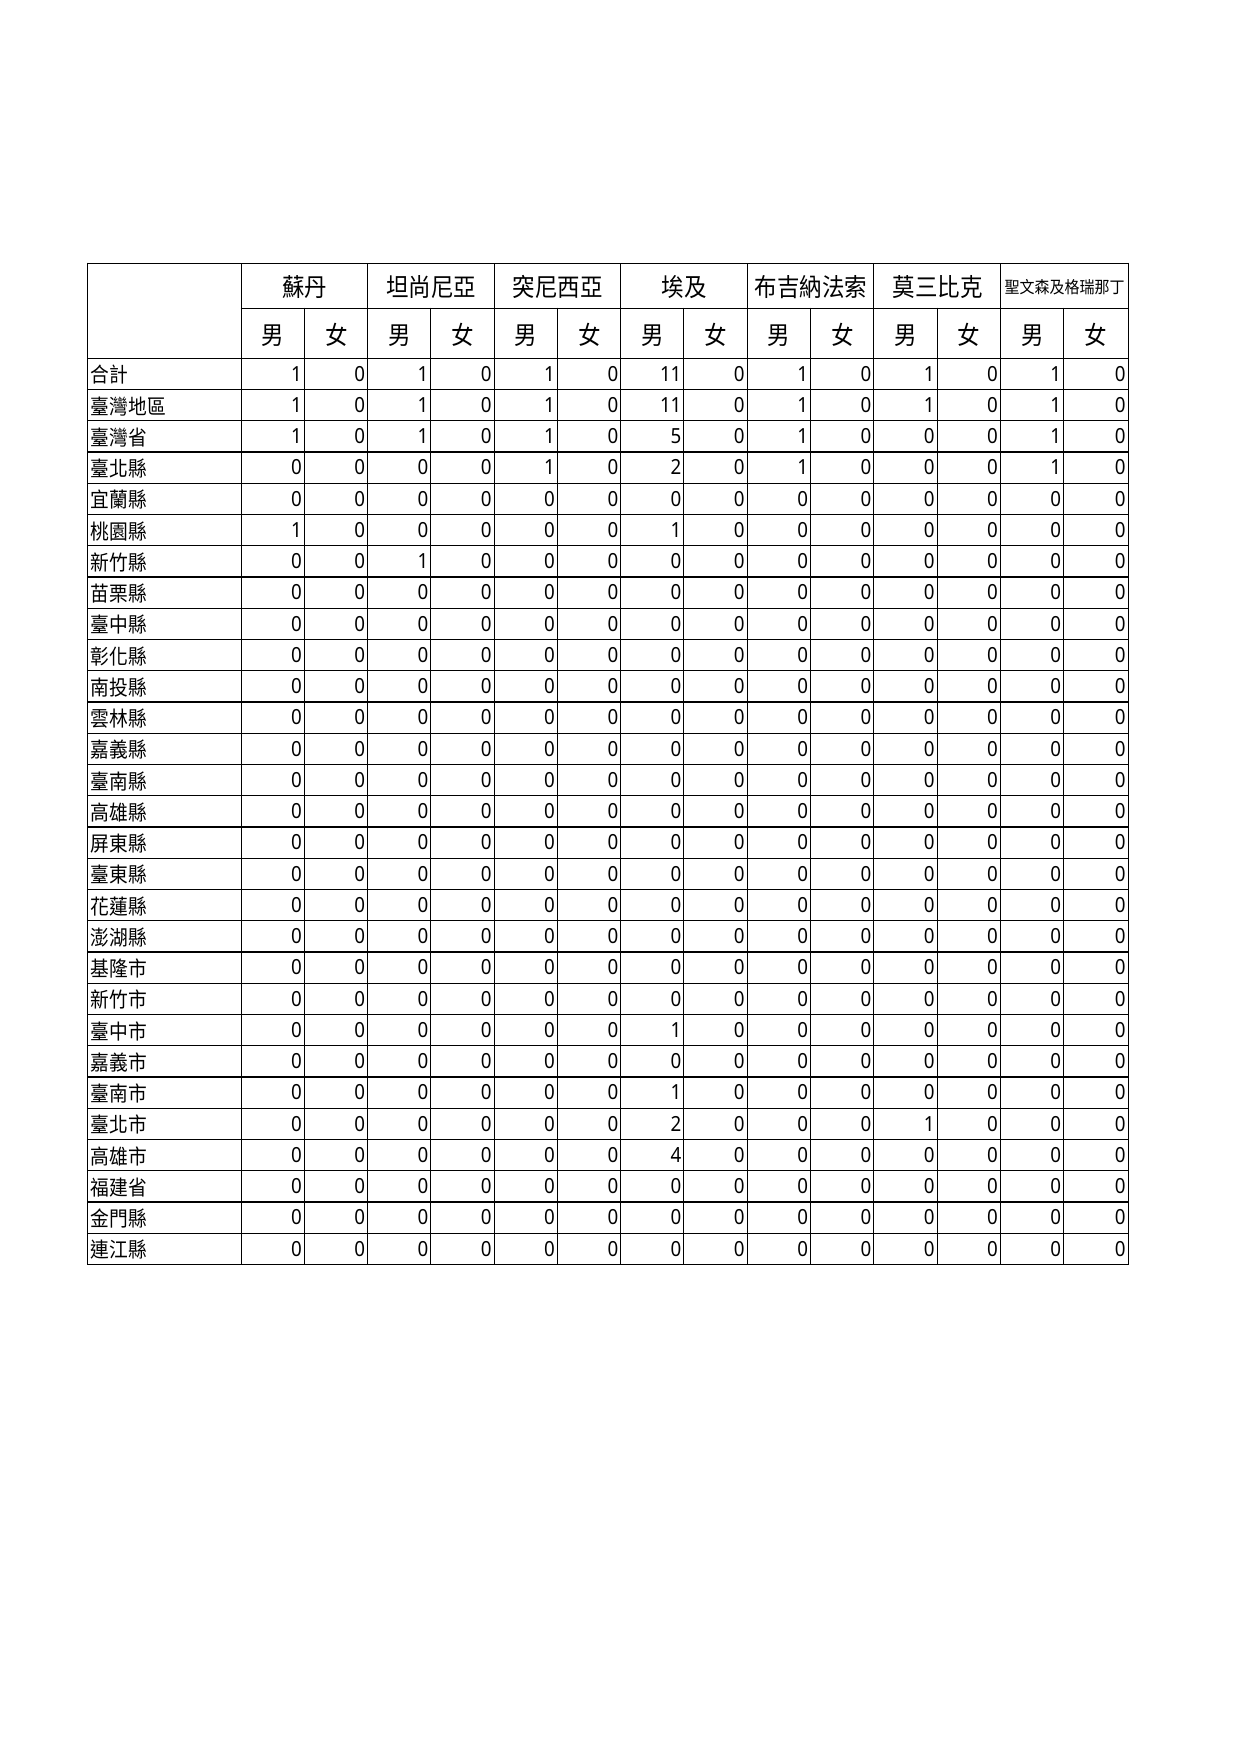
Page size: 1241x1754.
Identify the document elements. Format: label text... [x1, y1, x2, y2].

table_cell 0 [558, 859, 620, 889]
table_cell 0 [305, 703, 367, 733]
table_cell 0 [811, 953, 873, 983]
table_cell 0 [938, 859, 1000, 889]
table_cell 0 [558, 828, 620, 858]
table_cell 0 [305, 984, 367, 1014]
table_cell 0 [431, 359, 494, 389]
table_cell 0 [305, 421, 367, 451]
table_cell 0 [1064, 390, 1128, 420]
table_cell 0 [748, 796, 810, 826]
table_cell 0 [1001, 859, 1063, 889]
table_cell 0 [1064, 671, 1128, 701]
table_cell 0 [938, 546, 1000, 576]
table_cell 0 [305, 609, 367, 639]
table_cell 0 [368, 796, 430, 826]
table_cell 0 [368, 765, 430, 795]
table_cell 0 [938, 1078, 1000, 1108]
table_cell 0 [431, 453, 494, 483]
table_cell 0 [874, 1171, 937, 1201]
table_cell 男 [495, 309, 557, 358]
table_cell 0 [1064, 921, 1128, 951]
table_cell 合計 [88, 359, 241, 389]
table_cell 0 [305, 453, 367, 483]
table_cell 0 [811, 1078, 873, 1108]
table_cell 0 [431, 734, 494, 764]
table_cell 0 [874, 546, 937, 576]
table_cell 0 [1064, 453, 1128, 483]
table_cell 0 [938, 640, 1000, 670]
table_cell 0 [811, 984, 873, 1014]
table_cell 0 [368, 671, 430, 701]
table_cell 0 [684, 1171, 747, 1201]
table_cell 嘉義縣 [88, 734, 241, 764]
table_cell 1 [621, 1078, 683, 1108]
table_cell 0 [558, 1078, 620, 1108]
table_cell 1 [748, 359, 810, 389]
table_cell 0 [495, 1015, 557, 1045]
table_cell 1 [1001, 421, 1063, 451]
table_cell 0 [495, 1171, 557, 1201]
table_cell 0 [748, 1015, 810, 1045]
table_cell 臺灣省 [88, 421, 241, 451]
table_cell 臺南市 [88, 1078, 241, 1108]
table_cell 花蓮縣 [88, 890, 241, 920]
table_cell 0 [1001, 796, 1063, 826]
table_cell 0 [368, 453, 430, 483]
table_cell 0 [305, 1109, 367, 1139]
table_cell 嘉義市 [88, 1046, 241, 1076]
table_cell 0 [431, 1109, 494, 1139]
table_cell 0 [684, 515, 747, 545]
table_cell 0 [874, 734, 937, 764]
table_cell 基隆市 [88, 953, 241, 983]
table_cell 0 [748, 1078, 810, 1108]
table_cell 金門縣 [88, 1203, 241, 1233]
table_cell 0 [811, 828, 873, 858]
table_cell 0 [558, 390, 620, 420]
table_cell 0 [368, 1203, 430, 1233]
table_cell 0 [495, 703, 557, 733]
table_cell 男 [1001, 309, 1063, 358]
table_cell 0 [431, 1203, 494, 1233]
table_cell 0 [874, 421, 937, 451]
table_cell 0 [938, 1203, 1000, 1233]
table_cell 0 [495, 765, 557, 795]
table_cell 女 [1064, 309, 1128, 358]
table_cell 0 [495, 796, 557, 826]
table_cell 0 [684, 484, 747, 514]
table_cell 0 [1001, 1234, 1063, 1264]
table_cell 0 [1001, 1171, 1063, 1201]
table_cell 0 [1064, 1078, 1128, 1108]
table_cell 0 [368, 515, 430, 545]
table_cell 0 [1064, 1234, 1128, 1264]
table_cell 0 [1001, 1046, 1063, 1076]
table_cell 0 [1064, 578, 1128, 608]
table_cell 0 [431, 671, 494, 701]
table_cell 0 [938, 1109, 1000, 1139]
table_cell 0 [1064, 1046, 1128, 1076]
table_cell 0 [811, 390, 873, 420]
table_cell 0 [431, 765, 494, 795]
table_cell 女 [558, 309, 620, 358]
table_cell 0 [811, 734, 873, 764]
table_cell 0 [242, 1171, 304, 1201]
table_cell 0 [1001, 578, 1063, 608]
table_cell 0 [495, 1234, 557, 1264]
table_cell 0 [1064, 484, 1128, 514]
table_cell 1 [748, 390, 810, 420]
table_cell 1 [242, 515, 304, 545]
table_cell 0 [558, 640, 620, 670]
table_cell 0 [368, 1078, 430, 1108]
table_cell 0 [1001, 1140, 1063, 1170]
table_cell 0 [1001, 546, 1063, 576]
table_cell 0 [1001, 1015, 1063, 1045]
table_cell 0 [558, 921, 620, 951]
table_cell 0 [748, 515, 810, 545]
table_cell 0 [684, 796, 747, 826]
table_cell 0 [242, 734, 304, 764]
table_cell 0 [242, 1015, 304, 1045]
table_cell 0 [431, 890, 494, 920]
table_cell 0 [748, 1046, 810, 1076]
table_cell 0 [811, 890, 873, 920]
table_cell 0 [242, 640, 304, 670]
table_cell 0 [305, 859, 367, 889]
table_cell 0 [558, 734, 620, 764]
table_cell 0 [811, 1203, 873, 1233]
table_cell 0 [368, 1234, 430, 1264]
table_header [88, 264, 241, 358]
table_cell 0 [495, 1203, 557, 1233]
table_cell 0 [368, 1046, 430, 1076]
table_cell 0 [431, 921, 494, 951]
table_cell 0 [305, 1078, 367, 1108]
table_cell 0 [1064, 703, 1128, 733]
table_cell 0 [368, 1109, 430, 1139]
table_cell 0 [684, 671, 747, 701]
table_cell 0 [558, 953, 620, 983]
table_cell 0 [1001, 1109, 1063, 1139]
table_cell 0 [431, 1046, 494, 1076]
table_cell 0 [938, 578, 1000, 608]
table_cell 高雄縣 [88, 796, 241, 826]
table_cell 1 [242, 390, 304, 420]
table_cell 0 [938, 1046, 1000, 1076]
table_cell 0 [558, 1140, 620, 1170]
table_cell 0 [431, 796, 494, 826]
table_cell 1 [1001, 359, 1063, 389]
table_cell 1 [495, 421, 557, 451]
table_cell 0 [495, 609, 557, 639]
table_cell 0 [684, 1234, 747, 1264]
table_cell 0 [431, 703, 494, 733]
table_cell 0 [368, 828, 430, 858]
table_cell 0 [305, 796, 367, 826]
table_cell 0 [368, 609, 430, 639]
table_header 突尼西亞 [495, 264, 620, 308]
table_cell 1 [242, 421, 304, 451]
table_cell 0 [305, 359, 367, 389]
table_header 布吉納法索 [748, 264, 873, 308]
table_cell 1 [368, 546, 430, 576]
table_cell 女 [305, 309, 367, 358]
table_cell 0 [938, 359, 1000, 389]
table_cell 0 [242, 984, 304, 1014]
table_cell 0 [431, 421, 494, 451]
table_cell 1 [874, 1109, 937, 1139]
table_cell 0 [938, 609, 1000, 639]
table_cell 0 [242, 890, 304, 920]
table_cell 0 [621, 984, 683, 1014]
table_cell 0 [495, 578, 557, 608]
table_cell 0 [621, 1234, 683, 1264]
table_cell 0 [874, 953, 937, 983]
table_cell 澎湖縣 [88, 921, 241, 951]
table_cell 0 [938, 671, 1000, 701]
table_cell 新竹市 [88, 984, 241, 1014]
table_cell 0 [431, 640, 494, 670]
table_cell 臺南縣 [88, 765, 241, 795]
table_cell 0 [811, 1109, 873, 1139]
table_cell 0 [874, 703, 937, 733]
table_cell 0 [1064, 640, 1128, 670]
table_cell 0 [811, 453, 873, 483]
table_cell 0 [874, 484, 937, 514]
table_cell 0 [368, 953, 430, 983]
table_cell 0 [938, 421, 1000, 451]
table_cell 0 [1064, 859, 1128, 889]
table_cell 0 [874, 921, 937, 951]
table_cell 0 [1064, 734, 1128, 764]
table_cell 0 [874, 1046, 937, 1076]
table_cell 0 [1064, 828, 1128, 858]
table_cell 0 [368, 578, 430, 608]
table_cell 0 [938, 1140, 1000, 1170]
table_cell 0 [242, 1234, 304, 1264]
table_cell 0 [1001, 703, 1063, 733]
table_cell 4 [621, 1140, 683, 1170]
table_cell 0 [811, 484, 873, 514]
table_cell 0 [811, 859, 873, 889]
table_cell 0 [368, 1171, 430, 1201]
table_cell 0 [1064, 359, 1128, 389]
table_cell 0 [1064, 546, 1128, 576]
table_cell 0 [1064, 1015, 1128, 1045]
table_cell 0 [431, 515, 494, 545]
table_cell 0 [938, 921, 1000, 951]
table_cell 0 [305, 953, 367, 983]
table_cell 高雄市 [88, 1140, 241, 1170]
table_cell 0 [558, 515, 620, 545]
table_cell 新竹縣 [88, 546, 241, 576]
table_cell 0 [495, 1140, 557, 1170]
table_cell 0 [621, 765, 683, 795]
table_cell 0 [621, 859, 683, 889]
table_cell 0 [748, 578, 810, 608]
table_cell 0 [1064, 609, 1128, 639]
table_cell 0 [242, 1078, 304, 1108]
table_cell 0 [368, 1140, 430, 1170]
table_cell 臺中縣 [88, 609, 241, 639]
table_cell 1 [495, 359, 557, 389]
table_cell 0 [684, 453, 747, 483]
table_cell 0 [938, 1234, 1000, 1264]
table_cell 0 [558, 703, 620, 733]
table_cell 0 [558, 359, 620, 389]
table_cell 1 [495, 453, 557, 483]
table_cell 0 [938, 484, 1000, 514]
table_cell 0 [874, 828, 937, 858]
table_header 聖文森及格瑞那丁 [1001, 264, 1128, 308]
table_cell 0 [558, 890, 620, 920]
table_cell 0 [621, 703, 683, 733]
table_cell 0 [558, 484, 620, 514]
table_cell 0 [874, 796, 937, 826]
table_cell 0 [495, 890, 557, 920]
table_cell 0 [874, 453, 937, 483]
table_cell 0 [305, 578, 367, 608]
table_cell 0 [242, 765, 304, 795]
table_cell 0 [242, 671, 304, 701]
table_cell 0 [1064, 765, 1128, 795]
table_cell 0 [1064, 953, 1128, 983]
table_cell 0 [684, 953, 747, 983]
table_cell 0 [305, 1171, 367, 1201]
table_cell 0 [431, 578, 494, 608]
table_cell 0 [305, 921, 367, 951]
table_cell 0 [242, 953, 304, 983]
table_cell 0 [558, 1203, 620, 1233]
table_cell 0 [938, 796, 1000, 826]
table_cell 0 [558, 578, 620, 608]
table_cell 0 [1064, 1109, 1128, 1139]
table_cell 0 [748, 859, 810, 889]
table_cell 0 [431, 1078, 494, 1108]
table_header 坦尚尼亞 [368, 264, 494, 308]
table_cell 0 [368, 1015, 430, 1045]
table_cell 0 [684, 765, 747, 795]
table_cell 男 [748, 309, 810, 358]
table_cell 0 [811, 546, 873, 576]
table_cell 0 [431, 1015, 494, 1045]
table_cell 0 [811, 1046, 873, 1076]
table_cell 0 [811, 796, 873, 826]
table_cell 0 [748, 734, 810, 764]
table_cell 0 [558, 765, 620, 795]
table_cell 0 [938, 515, 1000, 545]
table_cell 0 [431, 1171, 494, 1201]
table_cell 0 [938, 453, 1000, 483]
table_cell 0 [368, 921, 430, 951]
table_cell 0 [1001, 953, 1063, 983]
table_cell 0 [368, 703, 430, 733]
table_cell 0 [558, 984, 620, 1014]
table_cell 0 [242, 546, 304, 576]
table_cell 0 [621, 1203, 683, 1233]
table_cell 0 [811, 703, 873, 733]
table_cell 0 [938, 1015, 1000, 1045]
table_cell 0 [811, 765, 873, 795]
table_cell 0 [811, 1234, 873, 1264]
table_cell 0 [874, 1015, 937, 1045]
table_cell 1 [368, 359, 430, 389]
table_cell 0 [431, 484, 494, 514]
table_cell 0 [621, 578, 683, 608]
table_cell 0 [684, 703, 747, 733]
table_cell 南投縣 [88, 671, 241, 701]
table_cell 0 [938, 734, 1000, 764]
table_cell 0 [748, 1140, 810, 1170]
table_cell 0 [558, 421, 620, 451]
table_cell 0 [495, 953, 557, 983]
table_cell 0 [495, 1078, 557, 1108]
table_cell 0 [684, 859, 747, 889]
table_cell 桃園縣 [88, 515, 241, 545]
table_cell 0 [1001, 515, 1063, 545]
table_cell 0 [558, 546, 620, 576]
table_cell 0 [242, 1046, 304, 1076]
table_cell 2 [621, 1109, 683, 1139]
table_cell 0 [495, 859, 557, 889]
table_cell 0 [1064, 515, 1128, 545]
table_cell 男 [874, 309, 937, 358]
table_cell 5 [621, 421, 683, 451]
table_cell 1 [1001, 390, 1063, 420]
table_cell 0 [1064, 1171, 1128, 1201]
table_cell 0 [938, 953, 1000, 983]
table_cell 0 [748, 828, 810, 858]
table_cell 0 [874, 671, 937, 701]
table_cell 0 [242, 796, 304, 826]
table_cell 男 [368, 309, 430, 358]
table_cell 0 [558, 671, 620, 701]
table_cell 0 [1064, 890, 1128, 920]
table_cell 0 [684, 828, 747, 858]
table_cell 0 [684, 921, 747, 951]
table_cell 0 [684, 421, 747, 451]
table_cell 0 [811, 359, 873, 389]
table_cell 1 [242, 359, 304, 389]
table_cell 0 [495, 828, 557, 858]
table_cell 0 [874, 1078, 937, 1108]
table_cell 0 [242, 453, 304, 483]
table_cell 0 [495, 515, 557, 545]
table_cell 0 [811, 515, 873, 545]
table_cell 0 [621, 953, 683, 983]
table_cell 0 [305, 1234, 367, 1264]
table_cell 0 [811, 1140, 873, 1170]
table_cell 0 [748, 890, 810, 920]
table_cell 0 [748, 1109, 810, 1139]
table_cell 0 [811, 1171, 873, 1201]
table_cell 1 [1001, 453, 1063, 483]
table_cell 0 [748, 671, 810, 701]
table_cell 連江縣 [88, 1234, 241, 1264]
table_cell 0 [558, 1234, 620, 1264]
table_cell 0 [684, 734, 747, 764]
table_cell 女 [431, 309, 494, 358]
table_cell 0 [811, 640, 873, 670]
table_header 莫三比克 [874, 264, 1000, 308]
table_cell 0 [1064, 984, 1128, 1014]
table_cell 0 [431, 828, 494, 858]
table_cell 0 [748, 640, 810, 670]
table_cell 0 [1064, 796, 1128, 826]
table_cell 0 [431, 1234, 494, 1264]
table_cell 0 [431, 984, 494, 1014]
table_cell 0 [495, 484, 557, 514]
table_cell 0 [621, 484, 683, 514]
table_cell 0 [368, 484, 430, 514]
table_cell 0 [368, 859, 430, 889]
table_cell 0 [748, 703, 810, 733]
table_cell 0 [811, 921, 873, 951]
table_cell 0 [495, 921, 557, 951]
table_cell 0 [874, 1140, 937, 1170]
table_cell 女 [684, 309, 747, 358]
table_cell 女 [811, 309, 873, 358]
table_cell 0 [431, 390, 494, 420]
table_cell 0 [495, 640, 557, 670]
table_cell 0 [938, 1171, 1000, 1201]
table_cell 0 [748, 765, 810, 795]
table_cell 0 [621, 828, 683, 858]
table_cell 0 [1001, 921, 1063, 951]
table_cell 0 [305, 890, 367, 920]
table_cell 0 [368, 984, 430, 1014]
table_cell 0 [305, 546, 367, 576]
table_cell 男 [242, 309, 304, 358]
table_cell 0 [495, 734, 557, 764]
table_cell 0 [684, 359, 747, 389]
table_cell 0 [495, 1109, 557, 1139]
table_cell 11 [621, 359, 683, 389]
table_cell 0 [621, 890, 683, 920]
table_cell 0 [495, 1046, 557, 1076]
table_cell 0 [305, 390, 367, 420]
table_cell 0 [305, 484, 367, 514]
table_cell 0 [684, 1140, 747, 1170]
table_cell 彰化縣 [88, 640, 241, 670]
table_cell 1 [495, 390, 557, 420]
table_cell 0 [874, 1234, 937, 1264]
table_cell 0 [748, 984, 810, 1014]
table_cell 0 [242, 609, 304, 639]
table_cell 0 [874, 765, 937, 795]
table_cell 0 [748, 546, 810, 576]
table_cell 0 [1001, 1078, 1063, 1108]
table_cell 0 [305, 1203, 367, 1233]
table_cell 0 [368, 890, 430, 920]
table_cell 0 [558, 1171, 620, 1201]
table_cell 0 [1064, 1140, 1128, 1170]
table_cell 0 [684, 984, 747, 1014]
table_cell 0 [621, 1171, 683, 1201]
table_cell 0 [1001, 890, 1063, 920]
table_cell 女 [938, 309, 1000, 358]
table_cell 0 [1001, 828, 1063, 858]
table_cell 0 [305, 640, 367, 670]
table_cell 0 [305, 671, 367, 701]
table_cell 屏東縣 [88, 828, 241, 858]
table_cell 0 [621, 734, 683, 764]
table_cell 0 [431, 953, 494, 983]
table_cell 0 [305, 1140, 367, 1170]
table_cell 1 [368, 390, 430, 420]
table_cell 0 [305, 765, 367, 795]
table_cell 0 [368, 640, 430, 670]
table_cell 0 [621, 671, 683, 701]
table_cell 0 [684, 1046, 747, 1076]
table_cell 0 [1001, 671, 1063, 701]
table_cell 0 [1001, 609, 1063, 639]
table_cell 0 [938, 984, 1000, 1014]
table_cell 0 [305, 828, 367, 858]
table_cell 0 [431, 859, 494, 889]
table_cell 0 [1001, 1203, 1063, 1233]
table_cell 0 [684, 1203, 747, 1233]
table_cell 福建省 [88, 1171, 241, 1201]
table_cell 0 [874, 859, 937, 889]
table_cell 0 [431, 1140, 494, 1170]
table_cell 0 [684, 578, 747, 608]
table_cell 0 [1001, 765, 1063, 795]
table_cell 0 [558, 453, 620, 483]
table_cell 0 [684, 546, 747, 576]
table_cell 0 [242, 703, 304, 733]
table_cell 0 [431, 546, 494, 576]
table_cell 0 [242, 1109, 304, 1139]
table_cell 0 [1064, 1203, 1128, 1233]
table_cell 0 [368, 734, 430, 764]
table_cell 0 [874, 1203, 937, 1233]
table_cell 0 [1001, 984, 1063, 1014]
table_cell 0 [242, 921, 304, 951]
table_cell 0 [684, 1015, 747, 1045]
table_cell 0 [748, 921, 810, 951]
table_cell 0 [1001, 640, 1063, 670]
table_cell 1 [368, 421, 430, 451]
table_cell 0 [684, 1109, 747, 1139]
table_cell 0 [242, 578, 304, 608]
table_cell 0 [874, 609, 937, 639]
table_cell 0 [684, 609, 747, 639]
table_cell 0 [684, 1078, 747, 1108]
table_cell 0 [242, 1203, 304, 1233]
table_cell 0 [305, 734, 367, 764]
table_cell 0 [621, 921, 683, 951]
table_cell 0 [748, 484, 810, 514]
table_cell 0 [811, 421, 873, 451]
table_cell 1 [874, 359, 937, 389]
table_cell 0 [748, 1203, 810, 1233]
table_cell 0 [938, 765, 1000, 795]
table_cell 0 [874, 640, 937, 670]
table_cell 0 [242, 484, 304, 514]
table_cell 0 [242, 1140, 304, 1170]
table_cell 0 [938, 703, 1000, 733]
table_cell 0 [811, 609, 873, 639]
table_cell 0 [1001, 484, 1063, 514]
table_cell 0 [684, 890, 747, 920]
table_cell 0 [431, 609, 494, 639]
table_cell 0 [558, 796, 620, 826]
table_cell 0 [621, 546, 683, 576]
table_cell 0 [938, 828, 1000, 858]
table_cell 0 [811, 671, 873, 701]
table_cell 0 [748, 609, 810, 639]
table_cell 0 [874, 578, 937, 608]
table_cell 臺灣地區 [88, 390, 241, 420]
table_cell 0 [1001, 734, 1063, 764]
table_cell 0 [874, 515, 937, 545]
table_cell 0 [621, 640, 683, 670]
table_header 埃及 [621, 264, 747, 308]
table_cell 0 [621, 796, 683, 826]
table_cell 臺北市 [88, 1109, 241, 1139]
table_header 蘇丹 [242, 264, 367, 308]
table_cell 0 [938, 890, 1000, 920]
table_cell 0 [874, 984, 937, 1014]
table_cell 臺中市 [88, 1015, 241, 1045]
table_cell 0 [242, 859, 304, 889]
table_cell 0 [621, 609, 683, 639]
table_cell 1 [748, 453, 810, 483]
table_cell 0 [684, 390, 747, 420]
table_cell 臺東縣 [88, 859, 241, 889]
table_cell 1 [874, 390, 937, 420]
table_cell 0 [748, 1234, 810, 1264]
table_cell 0 [811, 578, 873, 608]
table_cell 0 [558, 1109, 620, 1139]
table_cell 雲林縣 [88, 703, 241, 733]
table_cell 0 [621, 1046, 683, 1076]
table_cell 0 [495, 671, 557, 701]
table_cell 0 [305, 515, 367, 545]
table_cell 0 [558, 609, 620, 639]
table_cell 11 [621, 390, 683, 420]
table_cell 0 [495, 546, 557, 576]
table_cell 苗栗縣 [88, 578, 241, 608]
table_cell 0 [874, 890, 937, 920]
table_cell 2 [621, 453, 683, 483]
table_cell 0 [938, 390, 1000, 420]
table_cell 0 [495, 984, 557, 1014]
table_cell 0 [748, 953, 810, 983]
table_cell 0 [305, 1015, 367, 1045]
table_cell 0 [748, 1171, 810, 1201]
table_cell 0 [684, 640, 747, 670]
table_cell 0 [811, 1015, 873, 1045]
table_cell 1 [621, 1015, 683, 1045]
table_cell 0 [558, 1046, 620, 1076]
table_cell 0 [242, 828, 304, 858]
table_cell 0 [558, 1015, 620, 1045]
table_cell 0 [1064, 421, 1128, 451]
table_cell 1 [748, 421, 810, 451]
table_cell 臺北縣 [88, 453, 241, 483]
table_cell 1 [621, 515, 683, 545]
table_cell 男 [621, 309, 683, 358]
table_cell 0 [305, 1046, 367, 1076]
table_cell 宜蘭縣 [88, 484, 241, 514]
